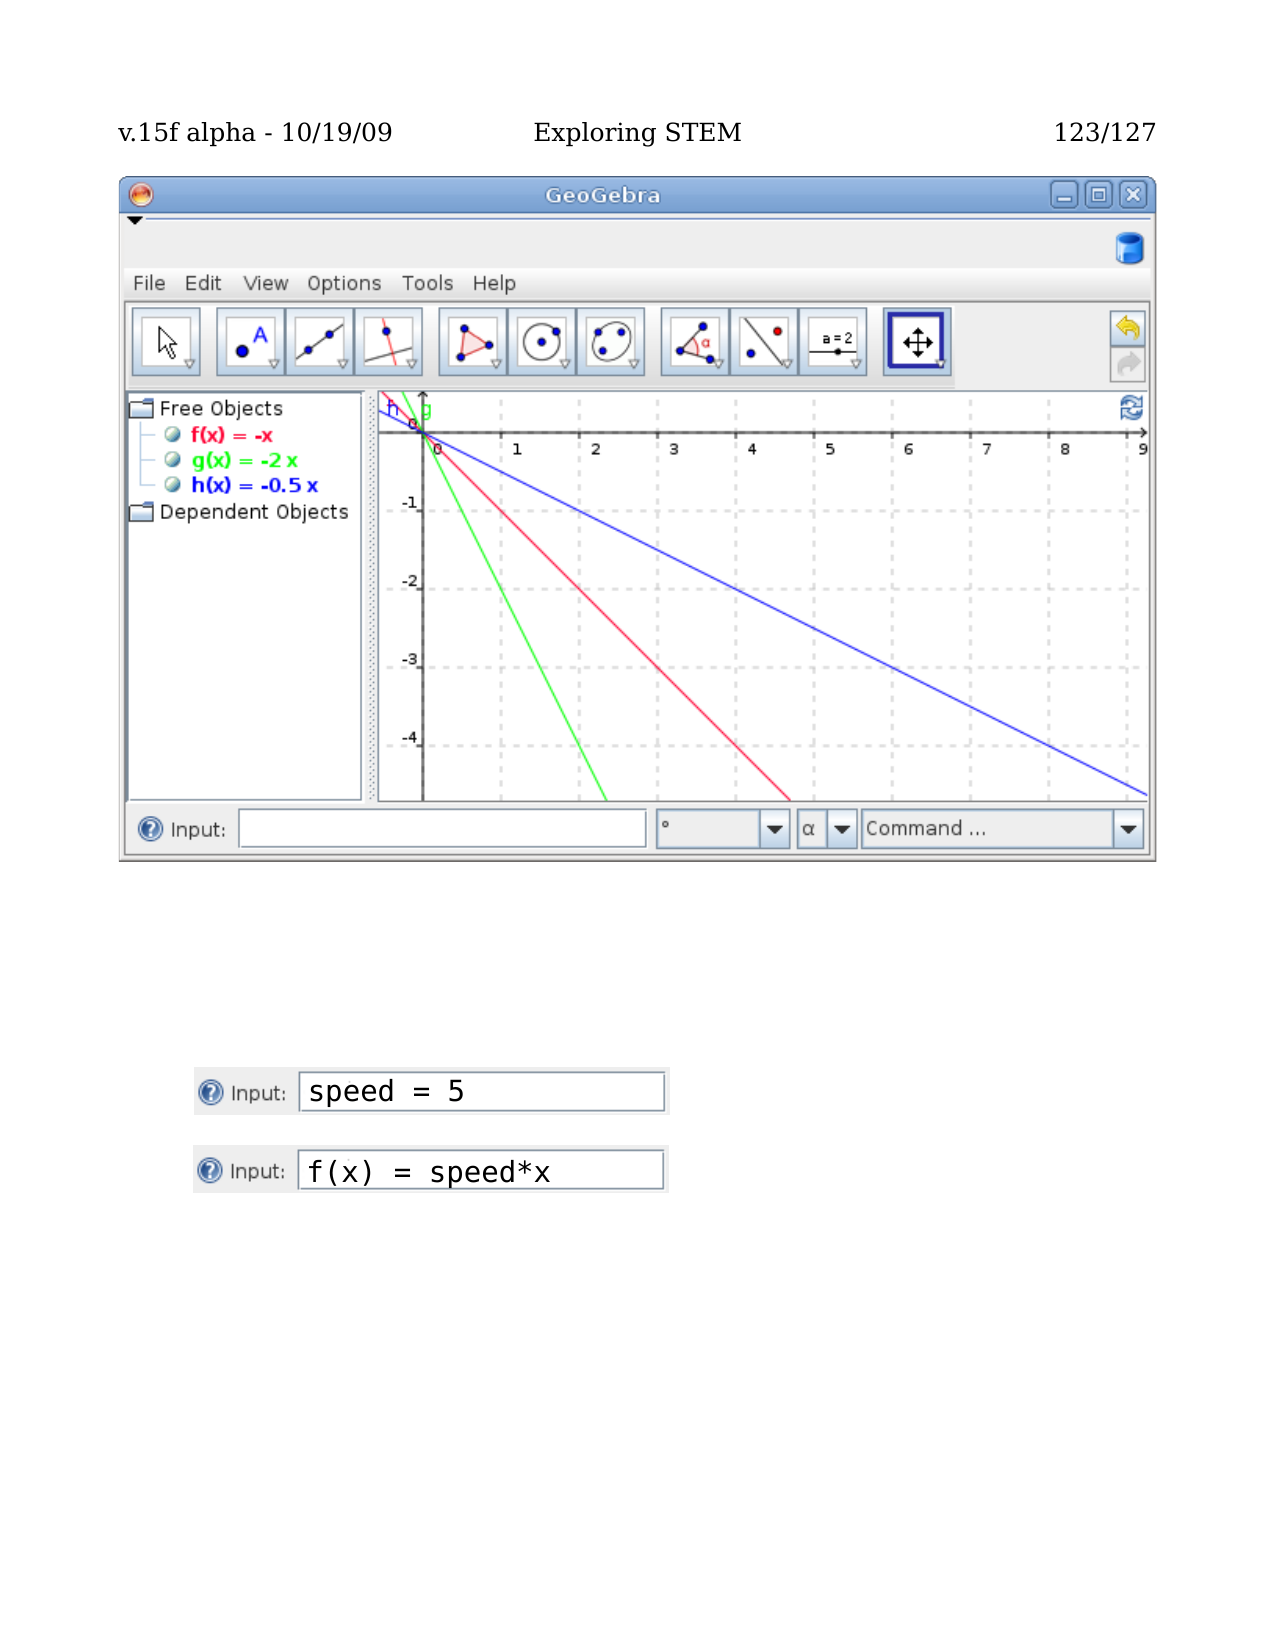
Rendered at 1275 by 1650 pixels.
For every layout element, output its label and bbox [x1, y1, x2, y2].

picture [118, 176, 1157, 862]
